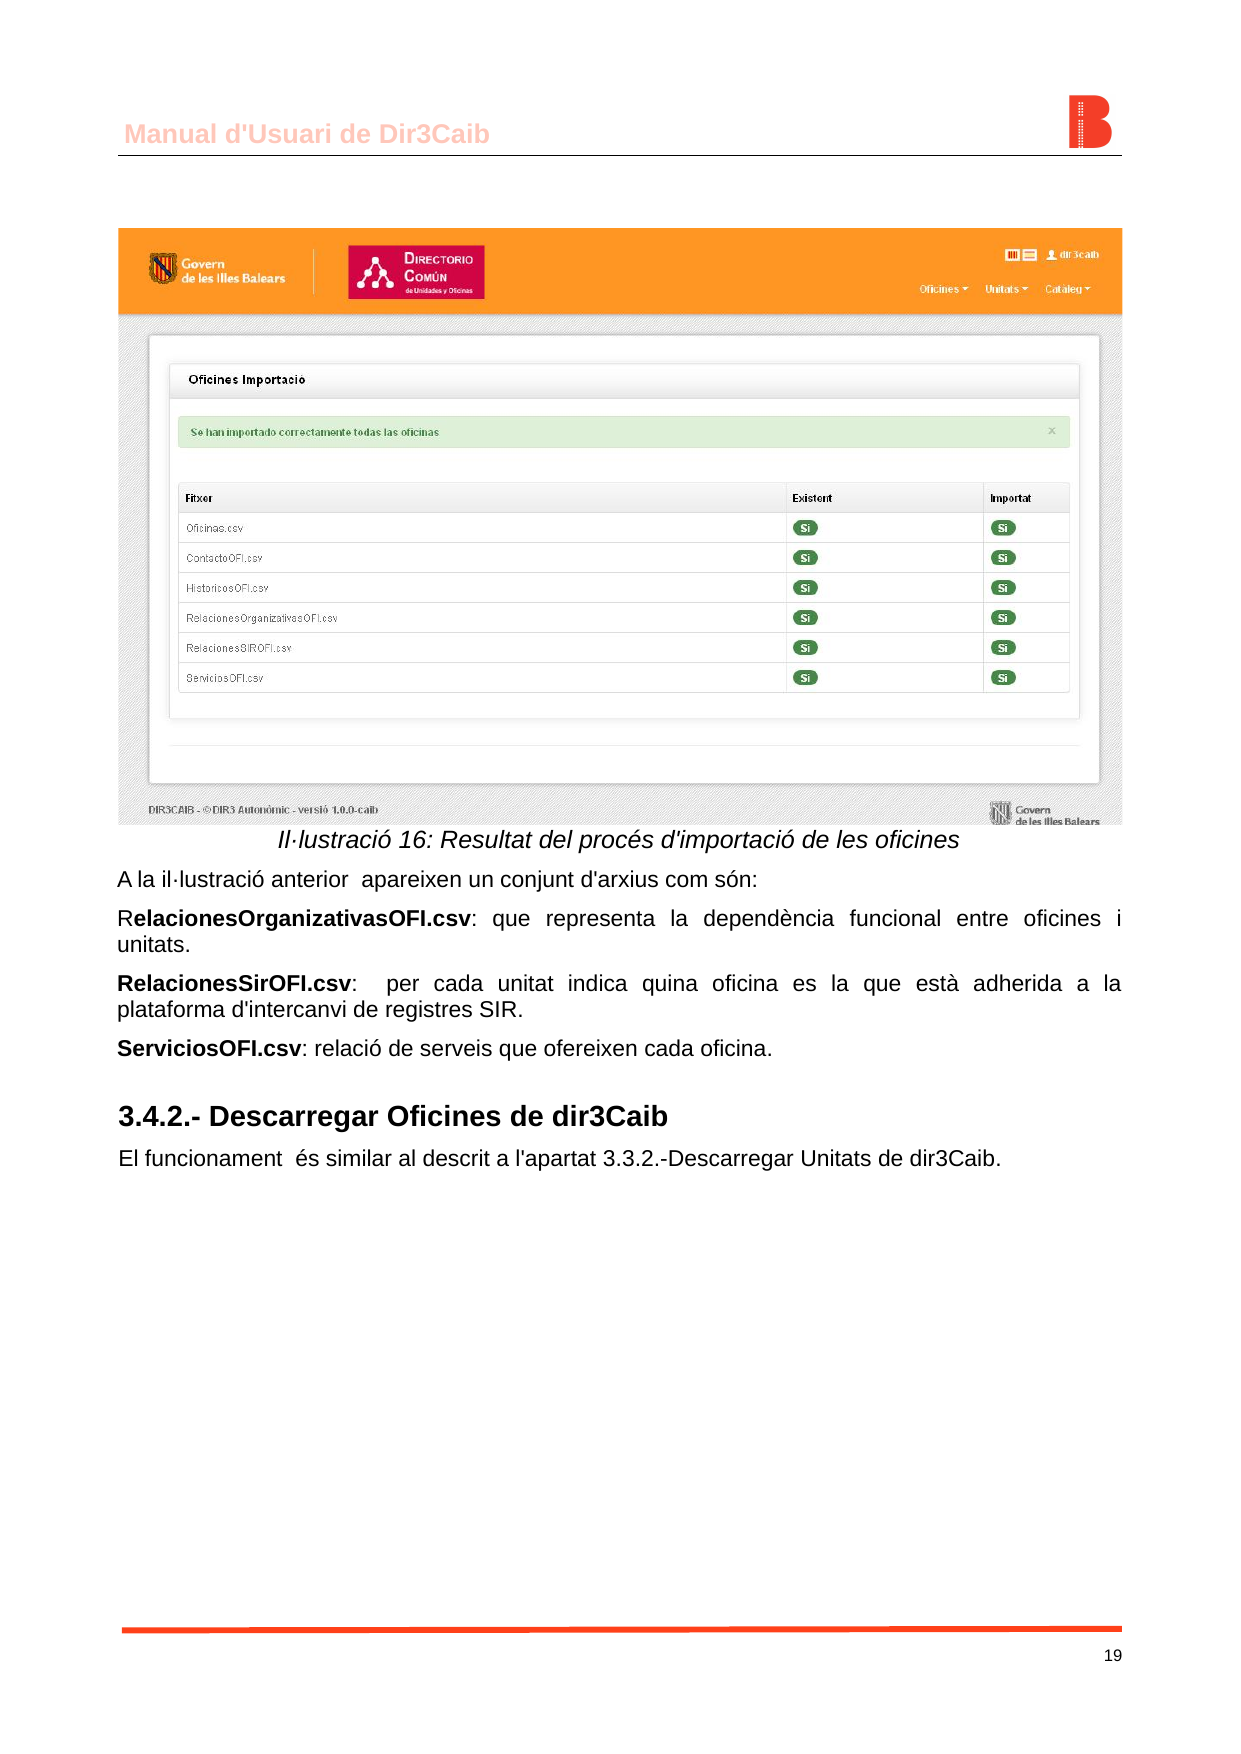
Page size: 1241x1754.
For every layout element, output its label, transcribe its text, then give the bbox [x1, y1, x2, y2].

text A la il·lustració anterior apareixen un conjunt d'arxius com són: [117, 866, 1122, 892]
picture [1063, 94, 1117, 150]
text RelacionesSirOFI.csv: per cada unitat indica quina oficina es la que està adherida a la plataforma d'intercanvi de registres SIR. [117, 970, 1122, 1023]
subtitle Descarregar Oficines de dir3Caib [118, 1099, 1122, 1133]
text Il·lustració 16: Resultat del procés d'importació de les oficines [118, 825, 1122, 853]
picture [118, 228, 1123, 825]
text RelacionesOrganizativasOFI.csv: que representa la dependència funcional entre oficines i unitats. [117, 905, 1122, 957]
text ServiciosOFI.csv: relació de serveis que ofereixen cada oficina. [117, 1035, 1122, 1062]
text El funcionament és similar al descrit a l'apartat 3.3.2.-Descarregar Unitats de dir3Caib. [118, 1145, 1122, 1171]
